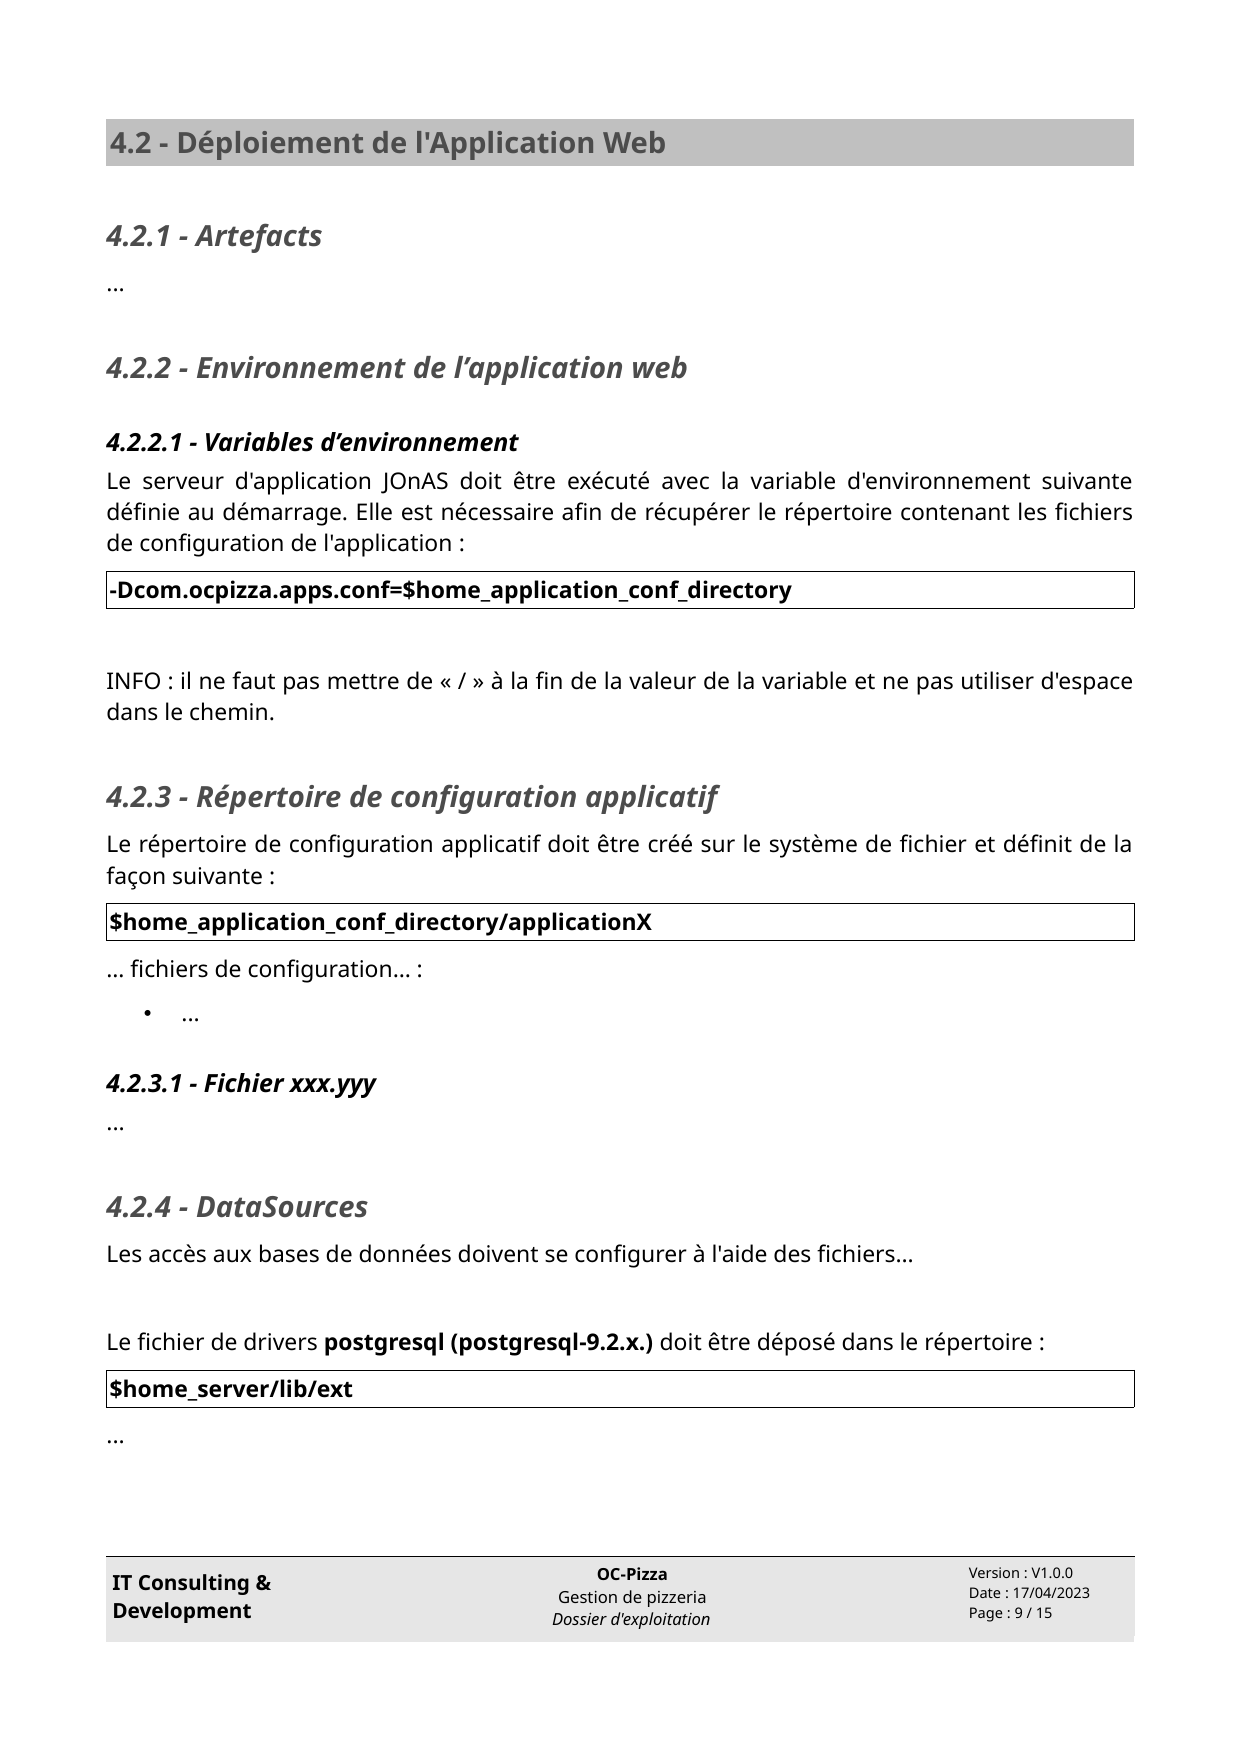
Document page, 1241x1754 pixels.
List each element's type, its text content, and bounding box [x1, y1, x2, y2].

text ... [106, 267, 1134, 298]
subtitle Artefacts [106, 215, 1134, 254]
subtitle Environnement de l’application web [106, 347, 1134, 387]
text Le répertoire de configuration applicatif doit être créé sur le système de fichier et définit de la façon suivante : [106, 828, 1134, 891]
text … fichiers de configuration… : [106, 953, 1134, 984]
text -Dcom.ocpizza.apps.conf=$home_application_conf_directory [107, 572, 1134, 608]
subtitle DataSources [106, 1186, 1134, 1226]
subtitle Fichier xxx.yyy [106, 1066, 1134, 1100]
text INFO : il ne faut pas mettre de « / » à la fin de la valeur de la variable et ne pas utiliser d'espace dans le chemin. [106, 664, 1134, 727]
text ... [106, 1419, 1134, 1451]
text Le fichier de drivers postgresql (postgresql-9.2.x.) doit être déposé dans le répertoire : [106, 1326, 1134, 1357]
text $home_server/lib/ext [107, 1371, 1134, 1407]
subtitle Répertoire de configuration applicatif [106, 776, 1134, 816]
text Les accès aux bases de données doivent se configurer à l'aide des fichiers… [106, 1238, 1134, 1270]
subtitle Variables d’environnement [106, 424, 1134, 458]
subtitle Déploiement de l'Application Web [107, 120, 1133, 165]
text Le serveur d'application JOnAS doit être exécuté avec la variable d'environnement suivante définie au démarrage. Elle est nécessaire afin de récupérer le répertoire contenant les fichiers de configuration de l'application : [106, 465, 1134, 558]
text $home_application_conf_directory/applicationX [107, 904, 1134, 940]
list ... [144, 997, 1134, 1028]
text ... [106, 1106, 1134, 1137]
